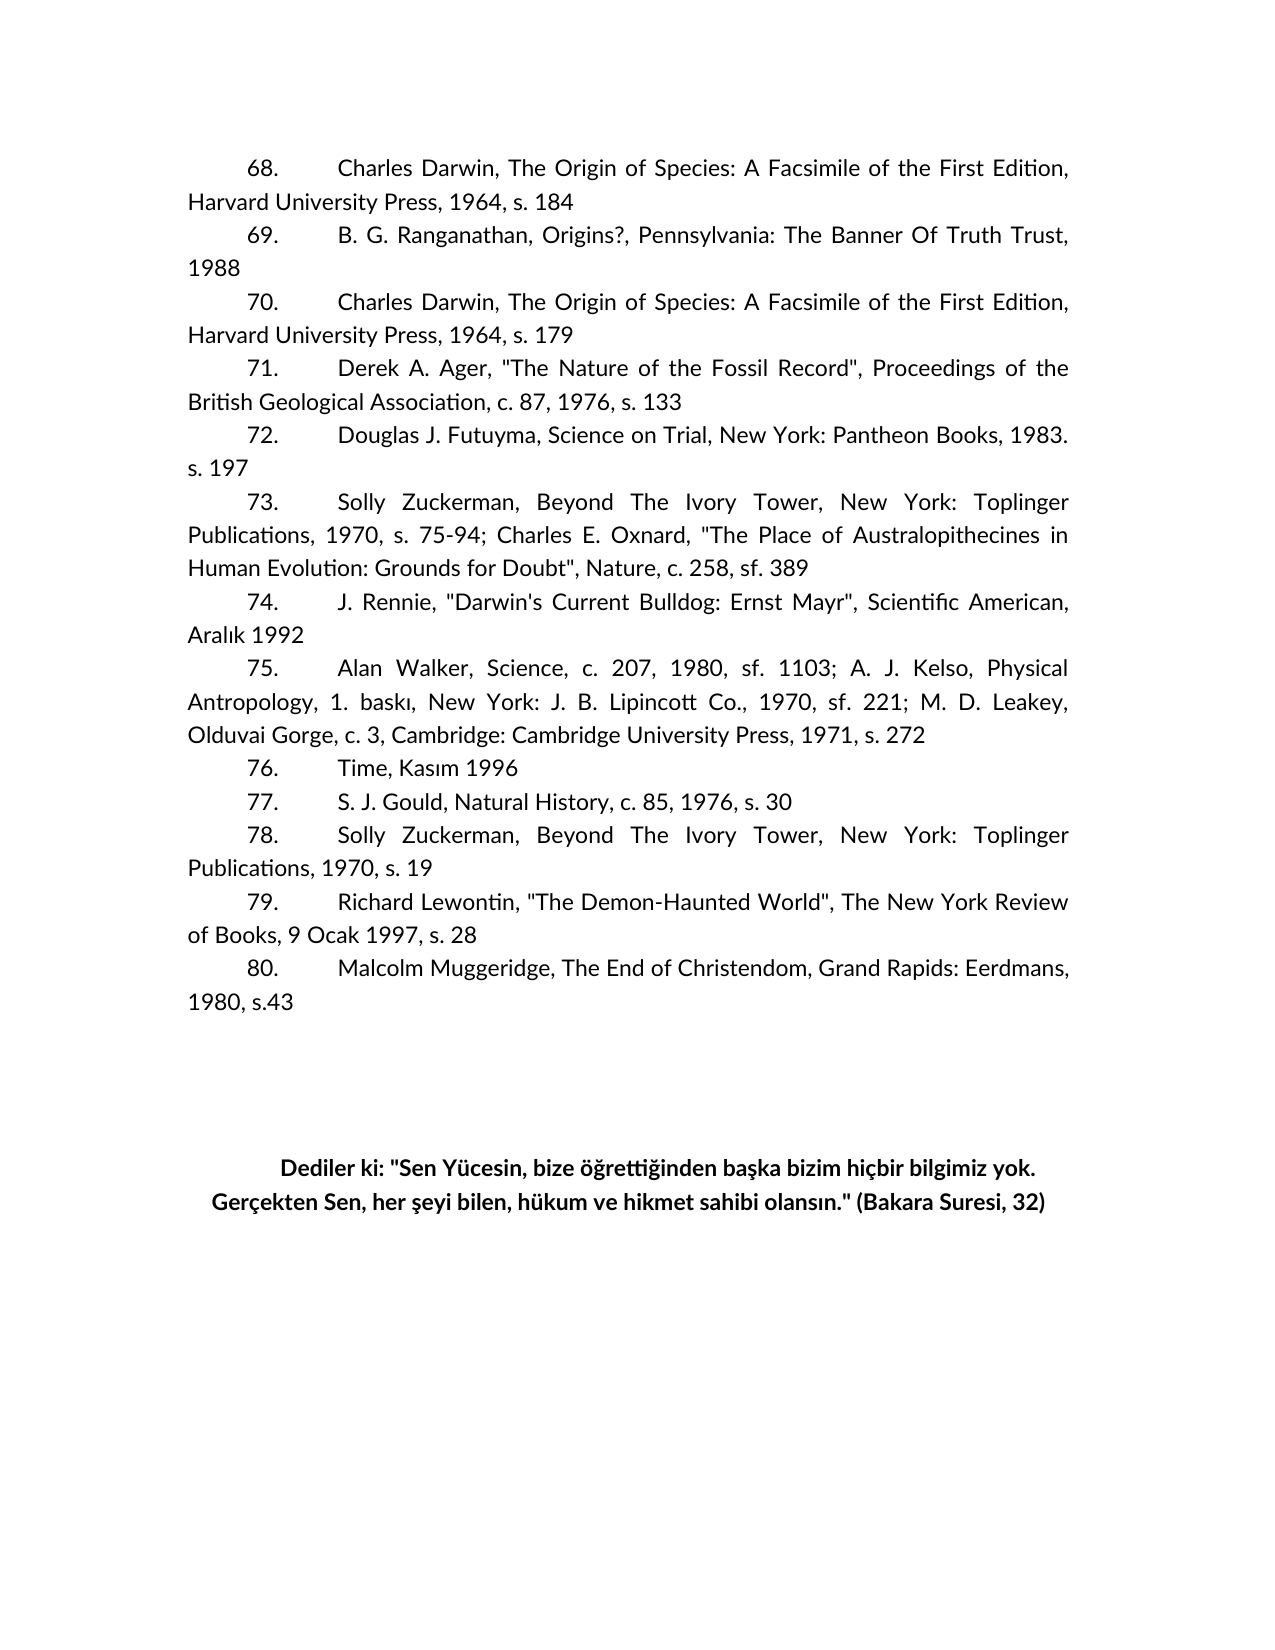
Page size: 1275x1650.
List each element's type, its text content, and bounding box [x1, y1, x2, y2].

text 72. Douglas J. Futuyma, Science on Trial, New York: Pantheon Books, 1983. s. 197 [187, 417, 1070, 483]
text Dediler ki: "Sen Yücesin, bize öğrettiğinden başka bizim hiçbir bilgimiz yok. Gerçekten Sen, her şeyi bilen, hükum ve hikmet sahibi olansın." (Bakara Suresi, 32) [187, 1150, 1070, 1217]
text 69. B. G. Ranganathan, Origins?, Pennsylvania: The Banner Of Truth Trust, 1988 [187, 217, 1070, 283]
text 75. Alan Walker, Science, c. 207, 1980, sf. 1103; A. J. Kelso, Physical Antropology, 1. baskı, New York: J. B. Lipincott Co., 1970, sf. 221; M. D. Leakey, Olduvai Gorge, c. 3, Cambridge: Cambridge University Press, 1971, s. 272 [187, 650, 1070, 750]
text 73. Solly Zuckerman, Beyond The Ivory Tower, New York: Toplinger Publications, 1970, s. 75-94; Charles E. Oxnard, "The Place of Australopithecines in Human Evolution: Grounds for Doubt", Nature, c. 258, sf. 389 [187, 483, 1070, 583]
text 68. Charles Darwin, The Origin of Species: A Facsimile of the First Edition, Harvard University Press, 1964, s. 184 [187, 150, 1070, 217]
text 78. Solly Zuckerman, Beyond The Ivory Tower, New York: Toplinger Publications, 1970, s. 19 [187, 817, 1070, 883]
text 74. J. Rennie, "Darwin's Current Bulldog: Ernst Mayr", Scientific American, Aralık 1992 [187, 583, 1070, 650]
text 70. Charles Darwin, The Origin of Species: A Facsimile of the First Edition, Harvard University Press, 1964, s. 179 [187, 283, 1070, 350]
text 77. S. J. Gould, Natural History, c. 85, 1976, s. 30 [187, 783, 1070, 817]
text 79. Richard Lewontin, "The Demon-Haunted World", The New York Review of Books, 9 Ocak 1997, s. 28 [187, 883, 1070, 950]
text 76. Time, Kasım 1996 [187, 750, 1070, 783]
text 80. Malcolm Muggeridge, The End of Christendom, Grand Rapids: Eerdmans, 1980, s.43 [187, 950, 1070, 1017]
text 71. Derek A. Ager, "The Nature of the Fossil Record", Proceedings of the British Geological Association, c. 87, 1976, s. 133 [187, 350, 1070, 417]
